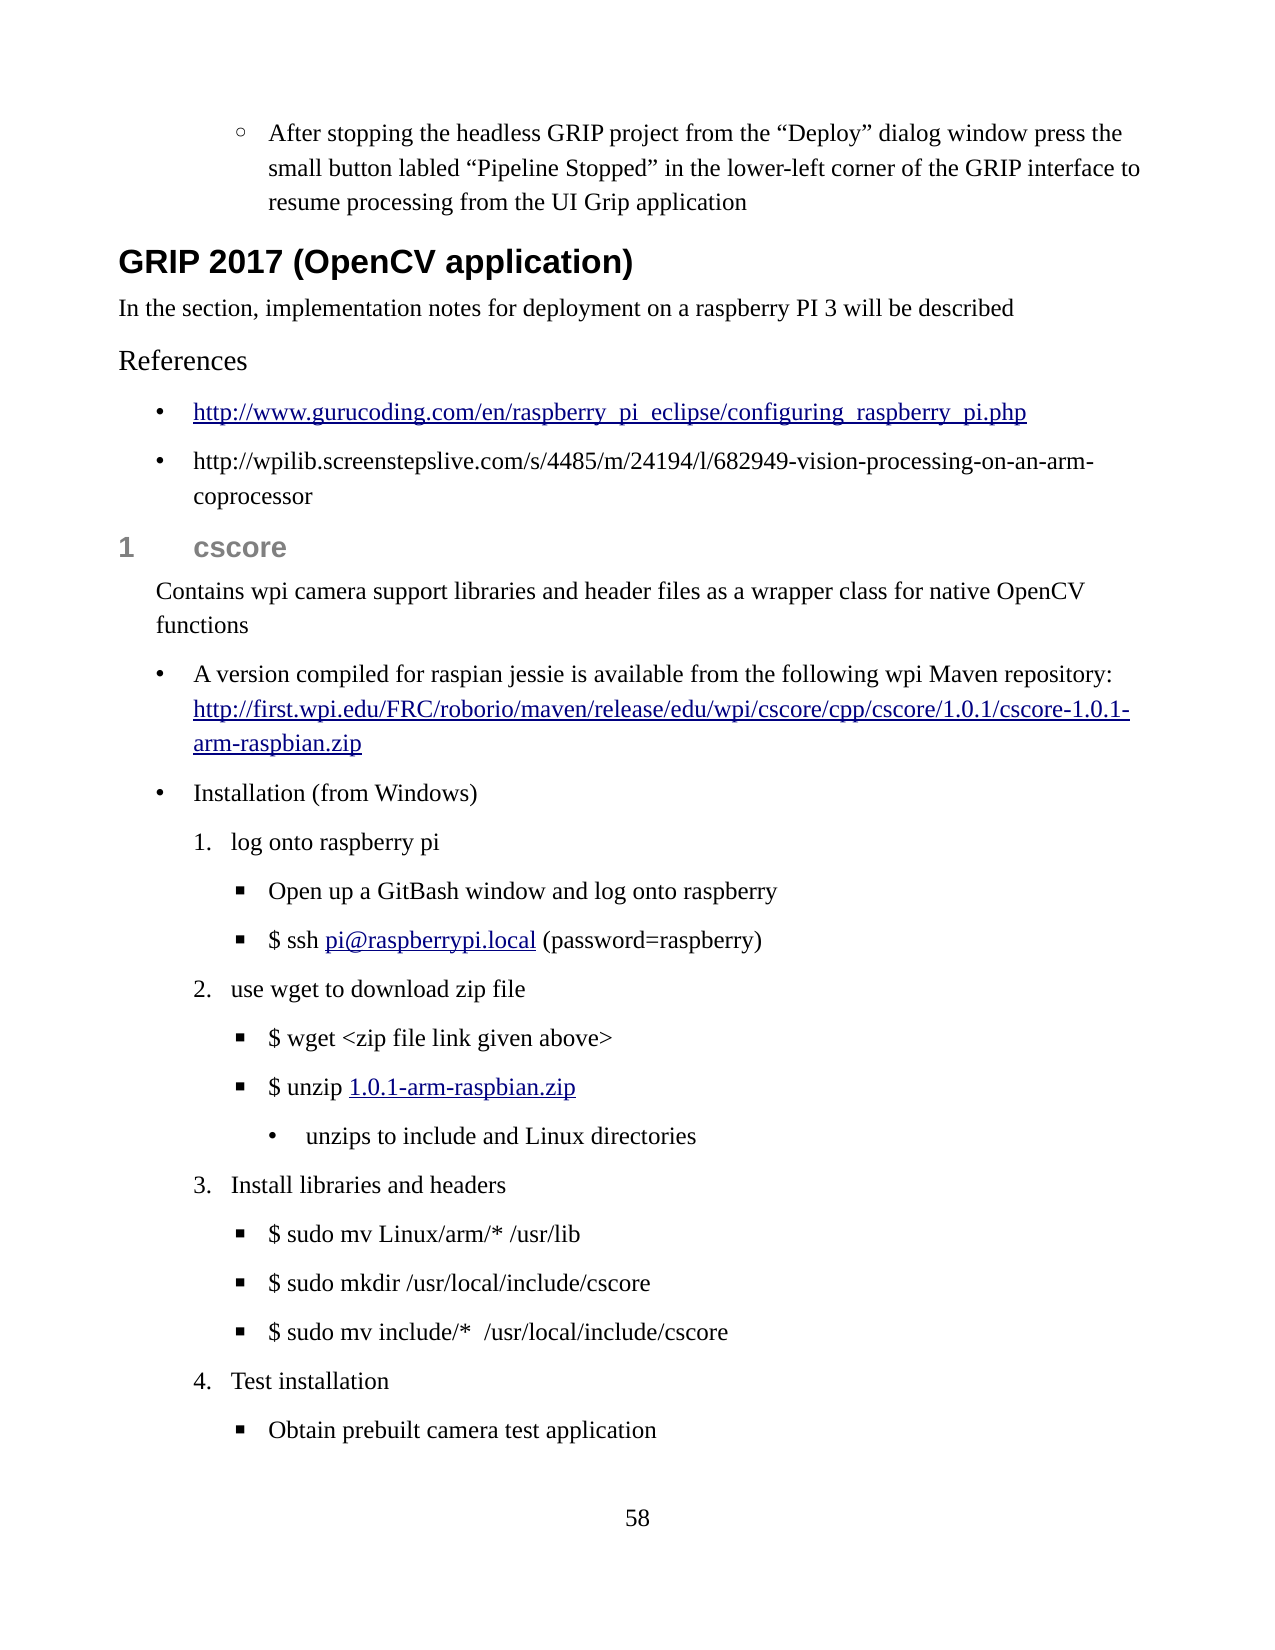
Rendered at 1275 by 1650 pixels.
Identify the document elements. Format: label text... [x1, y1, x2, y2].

subtitle GRIP 2017 (OpenCV application) [118, 242, 1157, 281]
list A version compiled for raspian jessie is available from the following wpi Maven repository: http://first.wpi.edu/FRC/roborio/maven/release/edu/wpi/cscore/cpp/cscore/1.0.1/cscore-1.0.1-arm-raspbian.zip [156, 659, 1157, 757]
list $ wget <zip file link given above> [231, 1023, 1157, 1052]
list Open up a GitBash window and log onto raspberry [231, 876, 1157, 904]
list Test installation [193, 1366, 1157, 1395]
list unzips to include and Linux directories [268, 1121, 1157, 1150]
list $ unzip 1.0.1-arm-raspbian.zip [231, 1072, 1157, 1101]
text References [118, 343, 1157, 376]
list Contains wpi camera support libraries and header files as a wrapper class for native OpenCV functions [118, 576, 1157, 639]
subtitle cscore [118, 530, 1157, 563]
list http://wpilib.screenstepslive.com/s/4485/m/24194/l/682949-vision-processing-on-an-arm-coprocessor [156, 446, 1157, 510]
list $ sudo mkdir /usr/local/include/cscore [231, 1268, 1157, 1297]
list use wget to download zip file [193, 974, 1157, 1003]
list $ sudo mv Linux/arm/* /usr/lib [231, 1219, 1157, 1248]
text In the section, implementation notes for deployment on a raspberry PI 3 will be described [118, 293, 1157, 322]
list log onto raspberry pi [193, 827, 1157, 855]
list Installation (from Windows) [156, 778, 1157, 806]
list $ ssh pi@raspberrypi.local (password=raspberry) [231, 925, 1157, 953]
list $ sudo mv include/* /usr/local/include/cscore [231, 1317, 1157, 1346]
list After stopping the headless GRIP project from the “Deploy” dialog window press the small button labled “Pipeline Stopped” in the lower-left corner of the GRIP interface to resume processing from the UI Grip application [231, 118, 1157, 216]
list Obtain prebuilt camera test application [231, 1415, 1157, 1444]
list Install libraries and headers [193, 1170, 1157, 1199]
list http://www.gurucoding.com/en/raspberry_pi_eclipse/configuring_raspberry_pi.php [156, 397, 1157, 426]
